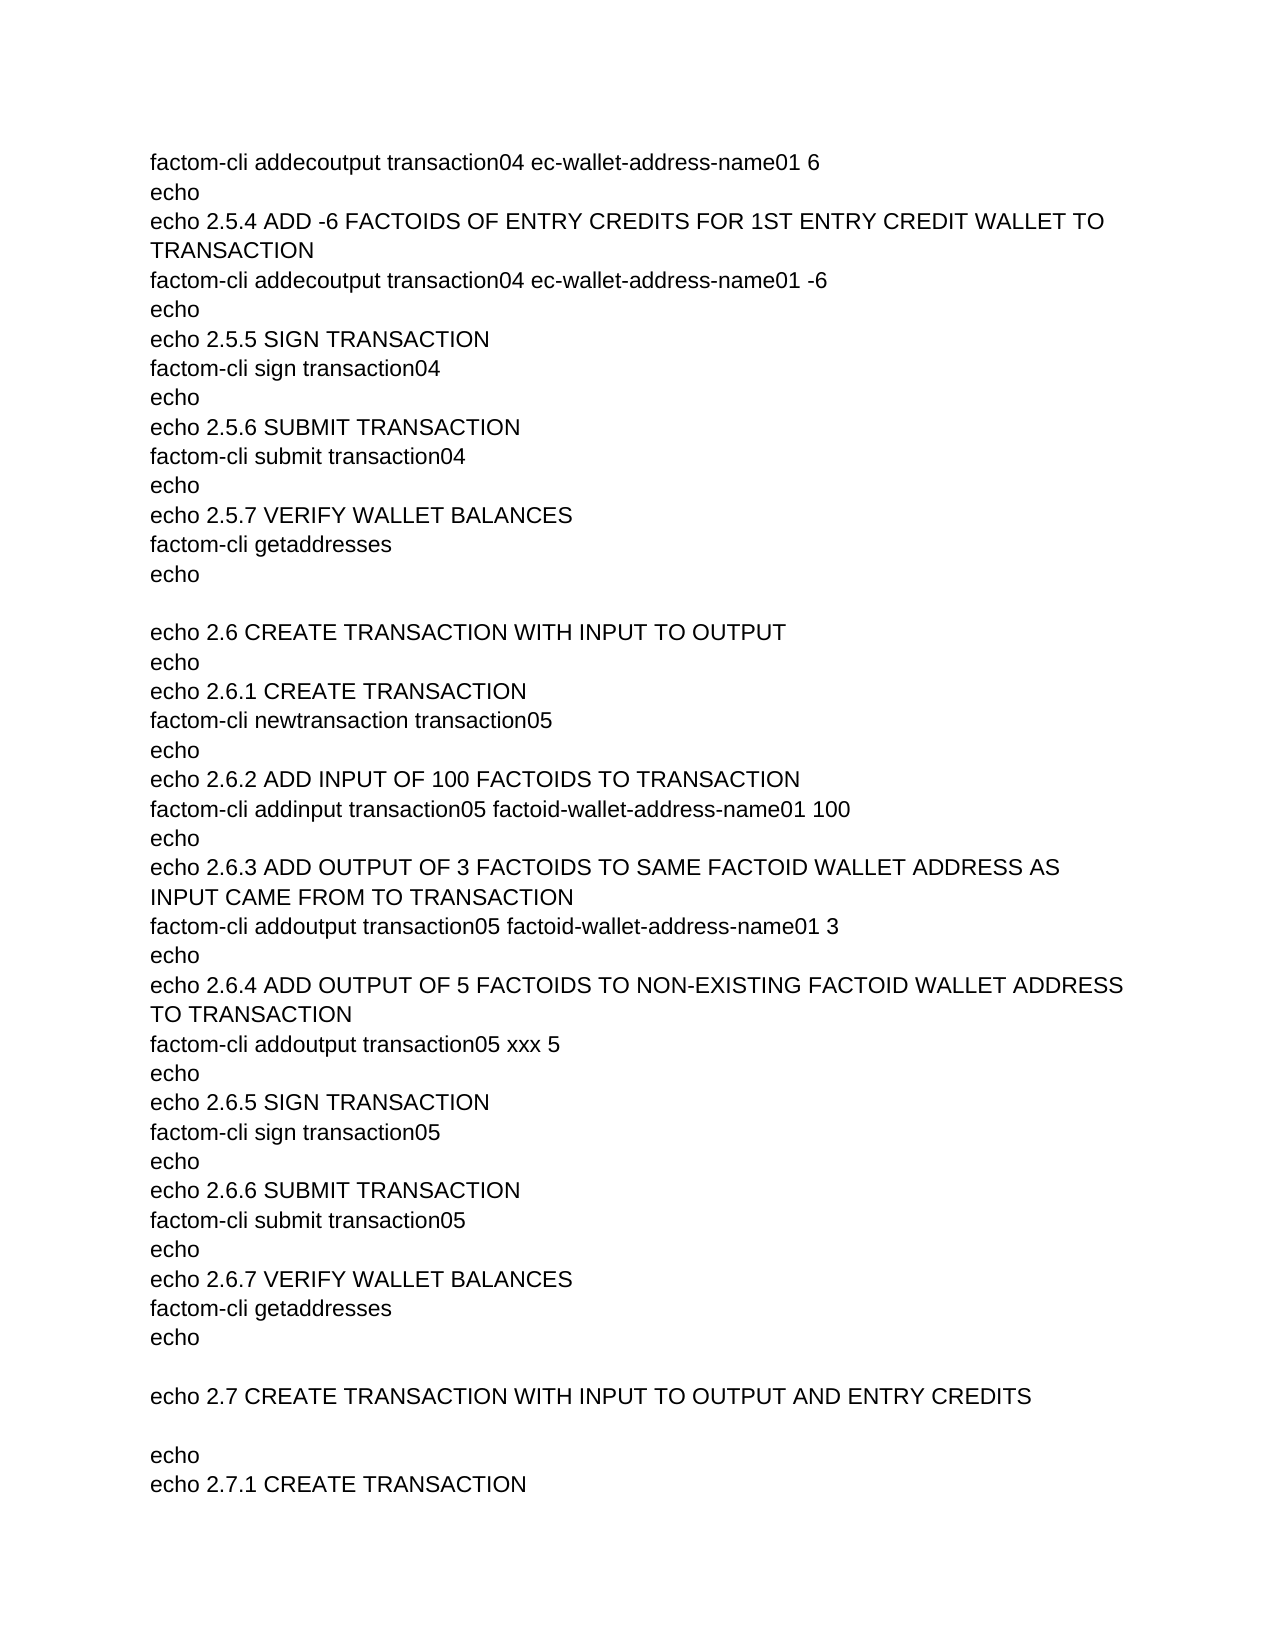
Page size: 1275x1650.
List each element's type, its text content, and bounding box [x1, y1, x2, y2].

text echo 2.6 CREATE TRANSACTION WITH INPUT TO OUTPUT [150, 620, 1125, 646]
text echo [150, 561, 1125, 587]
text echo [150, 179, 1125, 205]
text factom-cli addecoutput transaction04 ec-wallet-address-name01 6 [150, 150, 1125, 176]
text echo [150, 473, 1125, 499]
text echo [150, 1061, 1125, 1086]
text echo 2.6.3 ADD OUTPUT OF 3 FACTOIDS TO SAME FACTOID WALLET ADDRESS AS INPUT CAME FROM TO TRANSACTION [150, 855, 1125, 910]
text factom-cli getaddresses [150, 1296, 1125, 1321]
text echo 2.7 CREATE TRANSACTION WITH INPUT TO OUTPUT AND ENTRY CREDITS [150, 1384, 1125, 1439]
text echo [150, 649, 1125, 675]
text factom-cli addinput transaction05 factoid-wallet-address-name01 100 [150, 796, 1125, 822]
text echo [150, 943, 1125, 969]
text echo 2.6.1 CREATE TRANSACTION [150, 679, 1125, 704]
text factom-cli submit transaction04 [150, 444, 1125, 469]
text echo [150, 297, 1125, 322]
text factom-cli addecoutput transaction04 ec-wallet-address-name01 -6 [150, 267, 1125, 293]
text echo [150, 826, 1125, 851]
text factom-cli newtransaction transaction05 [150, 708, 1125, 734]
text echo [150, 1442, 1125, 1468]
text echo 2.6.6 SUBMIT TRANSACTION [150, 1178, 1125, 1204]
text factom-cli submit transaction05 [150, 1207, 1125, 1233]
text factom-cli getaddresses [150, 532, 1125, 557]
text echo 2.6.7 VERIFY WALLET BALANCES [150, 1266, 1125, 1292]
text echo 2.6.2 ADD INPUT OF 100 FACTOIDS TO TRANSACTION [150, 767, 1125, 792]
text echo [150, 385, 1125, 411]
text echo 2.7.1 CREATE TRANSACTION [150, 1472, 1125, 1497]
text echo 2.5.6 SUBMIT TRANSACTION [150, 414, 1125, 440]
text factom-cli sign transaction04 [150, 356, 1125, 381]
text factom-cli sign transaction05 [150, 1119, 1125, 1145]
text echo [150, 1237, 1125, 1262]
text factom-cli addoutput transaction05 xxx 5 [150, 1031, 1125, 1057]
text echo 2.6.5 SIGN TRANSACTION [150, 1090, 1125, 1116]
text factom-cli addoutput transaction05 factoid-wallet-address-name01 3 [150, 914, 1125, 939]
text echo 2.5.4 ADD -6 FACTOIDS OF ENTRY CREDITS FOR 1ST ENTRY CREDIT WALLET TO TRANSACTION [150, 209, 1125, 264]
text echo 2.5.7 VERIFY WALLET BALANCES [150, 502, 1125, 528]
text echo 2.5.5 SIGN TRANSACTION [150, 326, 1125, 352]
text echo [150, 1325, 1125, 1351]
text echo [150, 737, 1125, 763]
text echo 2.6.4 ADD OUTPUT OF 5 FACTOIDS TO NON-EXISTING FACTOID WALLET ADDRESS TO TRANSACTION [150, 972, 1125, 1027]
text echo [150, 1149, 1125, 1174]
